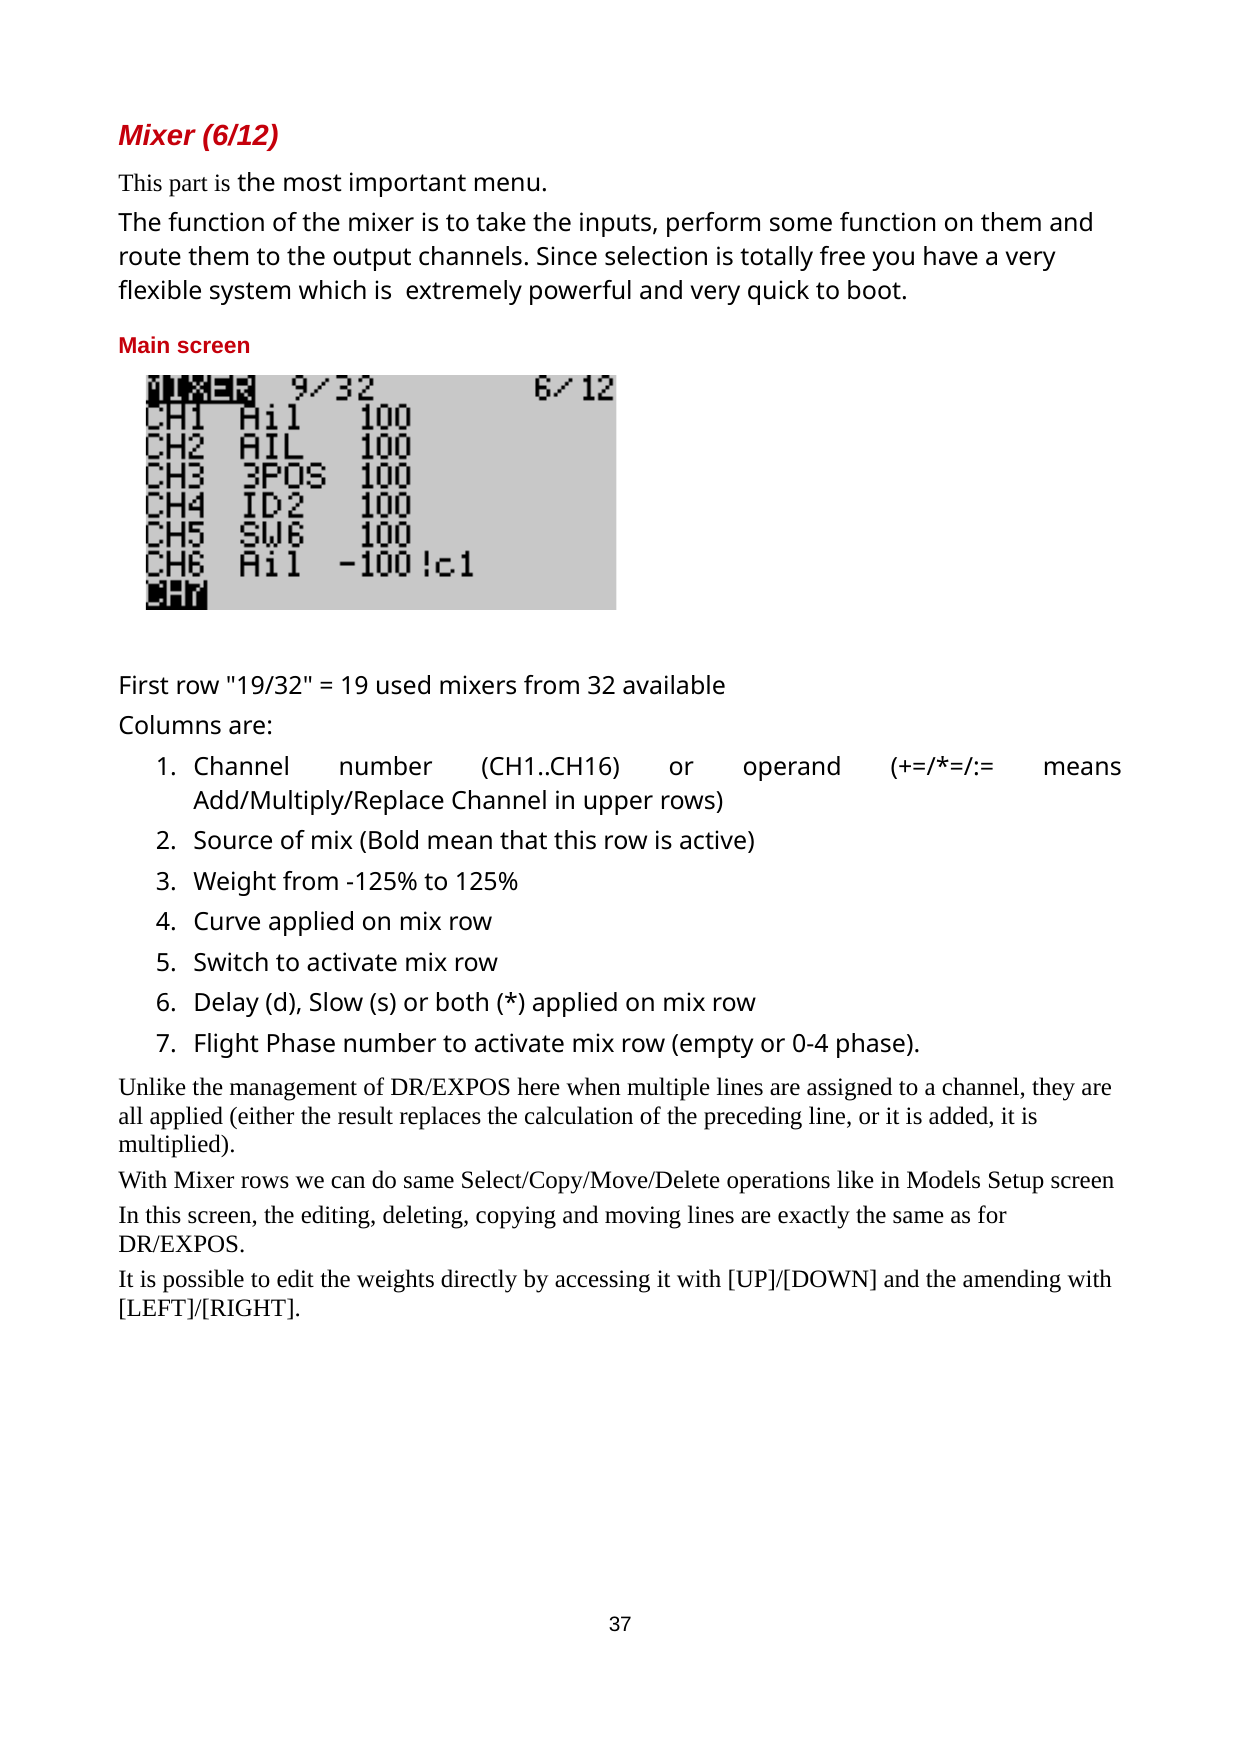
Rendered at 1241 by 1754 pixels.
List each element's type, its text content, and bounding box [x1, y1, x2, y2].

subtitle Mixer (6/12) [118, 118, 1122, 152]
list Channel number (CH1..CH16) or operand (+=/*=/:= means Add/Multiply/Replace Channel in upper rows) [156, 748, 1122, 817]
list Curve applied on mix row [156, 904, 1122, 938]
text First row "19/32" = 19 used mixers from 32 available [118, 667, 1122, 701]
list Delay (d), Slow (s) or both (*) applied on mix row [156, 985, 1122, 1019]
text The function of the mixer is to take the inputs, perform some function on them and route them to the output channels. Since selection is totally free you have a very flexible system which is extremely powerful and very quick to boot. [118, 205, 1122, 307]
subtitle Main screen [118, 332, 1122, 358]
text Columns are: [118, 708, 1122, 742]
list Weight from -125% to 125% [156, 863, 1122, 898]
list Flight Phase number to activate mix row (empty or 0-4 phase). [156, 1026, 1122, 1060]
text In this screen, the editing, deleting, copying and moving lines are exactly the same as for DR/EXPOS. [118, 1200, 1122, 1257]
picture [145, 375, 617, 610]
list Switch to activate mix row [156, 944, 1122, 979]
text With Mixer rows we can do same Select/Copy/Move/Delete operations like in Models Setup screen [118, 1165, 1122, 1193]
text It is possible to edit the weights directly by accessing it with [UP]/[DOWN] and the amending with [LEFT]/[RIGHT]. [118, 1264, 1122, 1321]
list Source of mix (Bold mean that this row is active) [156, 823, 1122, 857]
text This part is the most important menu. [118, 164, 1122, 198]
text Unlike the management of DR/EXPOS here when multiple lines are assigned to a channel, they are all applied (either the result replaces the calculation of the preceding line, or it is added, it is multiplied). [118, 1072, 1122, 1158]
